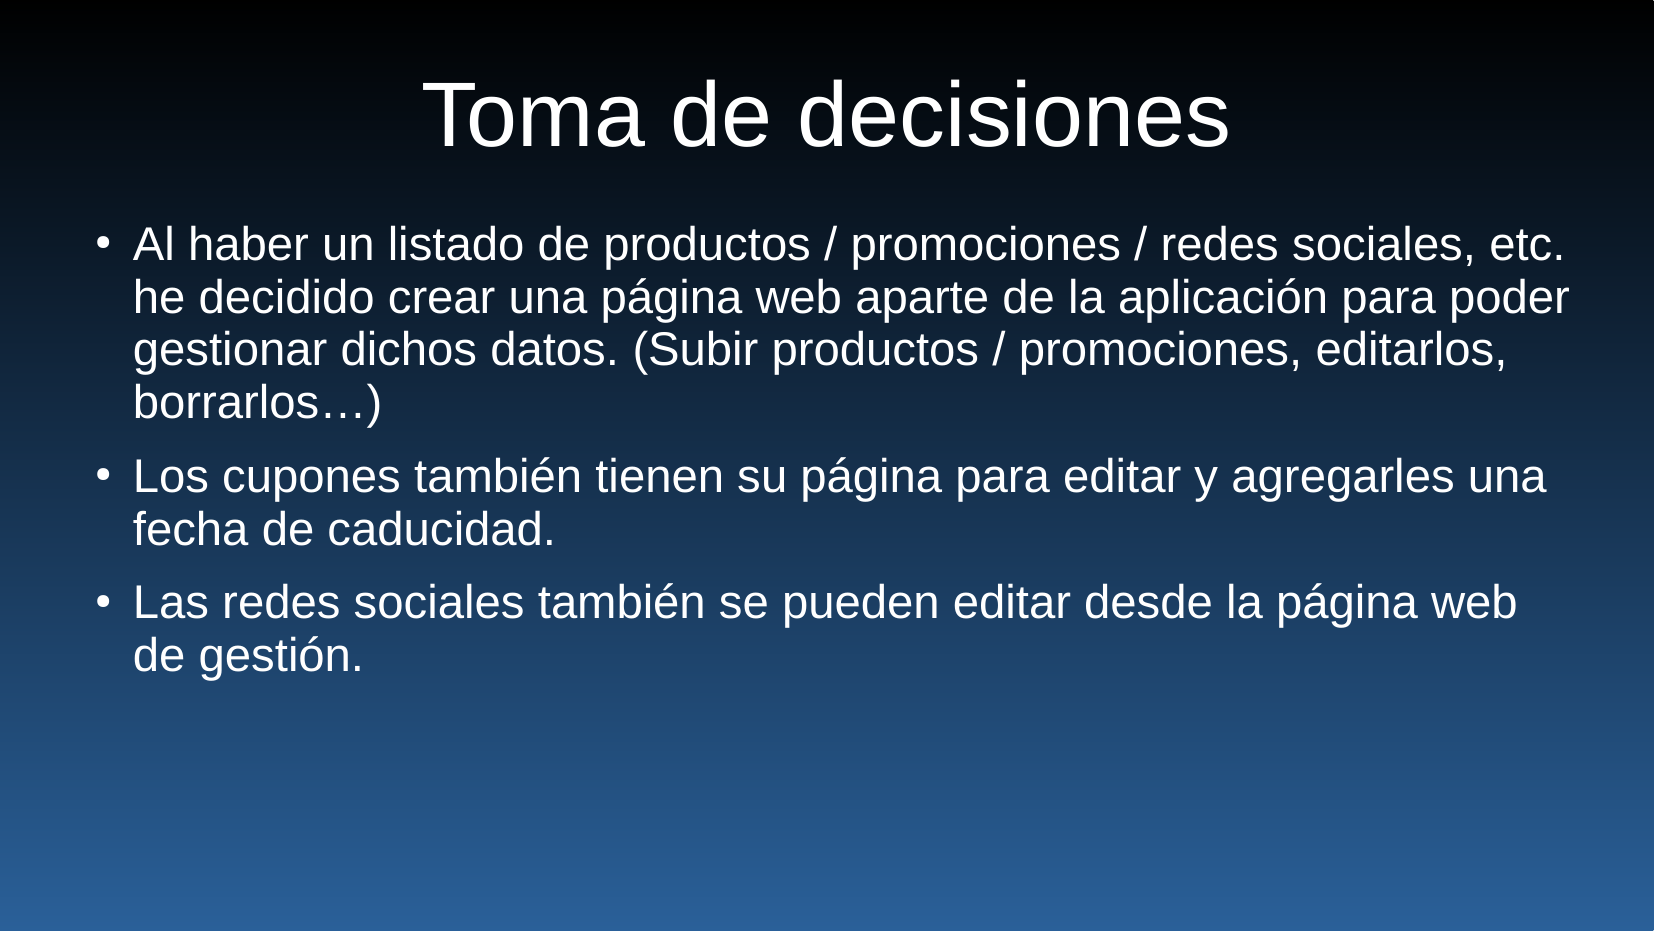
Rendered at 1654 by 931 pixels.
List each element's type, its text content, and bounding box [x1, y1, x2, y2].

title Toma de decisiones [82, 37, 1571, 193]
list Al haber un listado de productos / promociones / redes sociales, etc. he decidido crear una página web aparte de la aplicación para poder gestionar dichos datos. (Subir productos / promociones, editarlos, borrarlos…) Los cupones también tienen su página para editar y agregarles una fecha de caducidad. Las redes sociales también se pueden editar desde la página web de gestión. [82, 217, 1571, 758]
